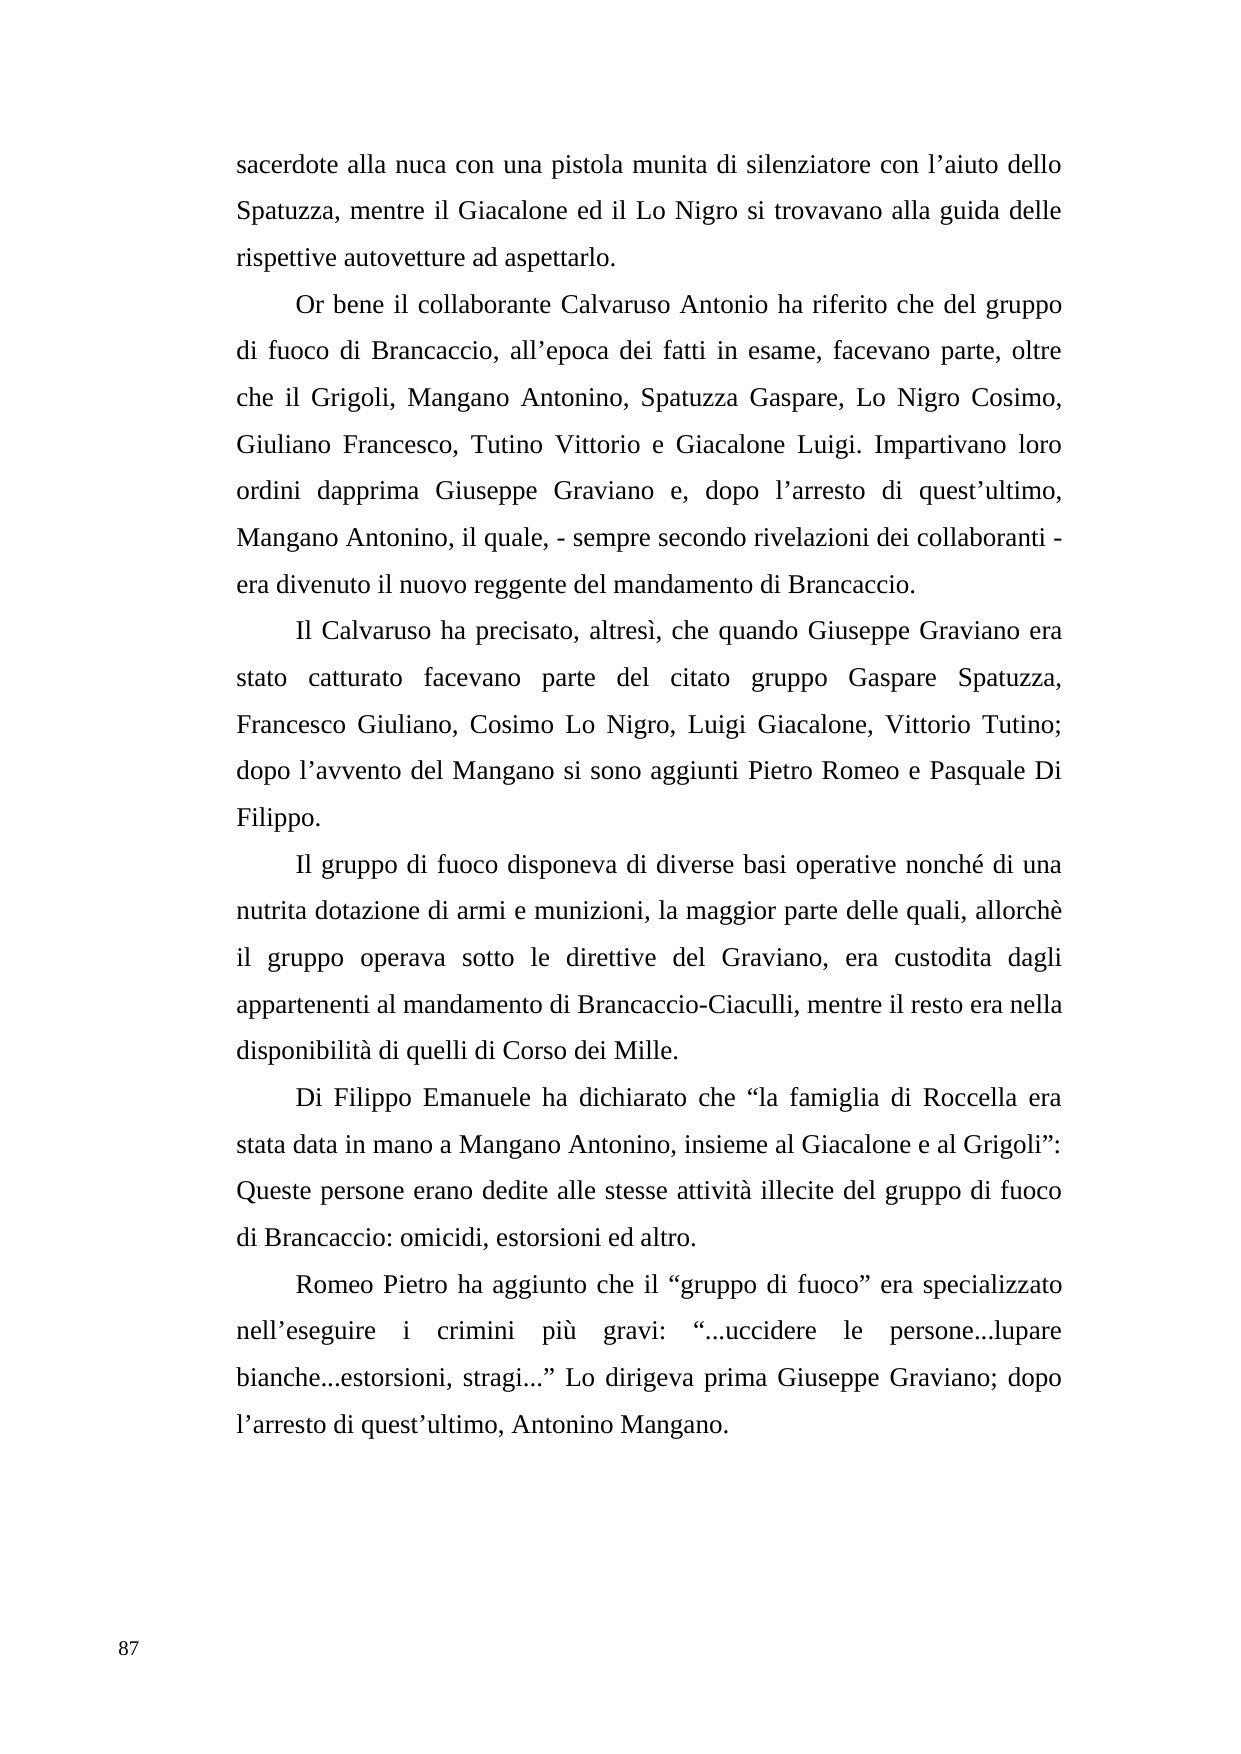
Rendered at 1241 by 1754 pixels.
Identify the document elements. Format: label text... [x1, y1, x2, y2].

text Di Filippo Emanuele ha dichiarato che “la famiglia di Roccella era stata data in mano a Mangano Antonino, insieme al Giacalone e al Grigoli”: Queste persone erano dedite alle stesse attività illecite del gruppo di fuoco di Brancaccio: omicidi, estorsioni ed altro. [236, 1081, 1063, 1252]
text Il Calvaruso ha precisato, altresì, che quando Giuseppe Graviano era stato catturato facevano parte del citato gruppo Gaspare Spatuzza, Francesco Giuliano, Cosimo Lo Nigro, Luigi Giacalone, Vittorio Tutino; dopo l’avvento del Mangano si sono aggiunti Pietro Romeo e Pasquale Di Filippo. [236, 614, 1063, 832]
text sacerdote alla nuca con una pistola munita di silenziatore con l’aiuto dello Spatuzza, mentre il Giacalone ed il Lo Nigro si trovavano alla guida delle rispettive autovetture ad aspettarlo. [236, 148, 1063, 272]
text Romeo Pietro ha aggiunto che il “gruppo di fuoco” era specializzato nell’eseguire i crimini più gravi: “...uccidere le persone...lupare bianche...estorsioni, stragi...” Lo dirigeva prima Giuseppe Graviano; dopo l’arresto di quest’ultimo, Antonino Mangano. [236, 1268, 1063, 1439]
text Il gruppo di fuoco disponeva di diverse basi operative nonché di una nutrita dotazione di armi e munizioni, la maggior parte delle quali, allorchè il gruppo operava sotto le direttive del Graviano, era custodita dagli appartenenti al mandamento di Brancaccio-Ciaculli, mentre il resto era nella disponibilità di quelli di Corso dei Mille. [236, 848, 1063, 1066]
text Or bene il collaborante Calvaruso Antonio ha riferito che del gruppo di fuoco di Brancaccio, all’epoca dei fatti in esame, facevano parte, oltre che il Grigoli, Mangano Antonino, Spatuzza Gaspare, Lo Nigro Cosimo, Giuliano Francesco, Tutino Vittorio e Giacalone Luigi. Impartivano loro ordini dapprima Giuseppe Graviano e, dopo l’arresto di quest’ultimo, Mangano Antonino, il quale, - sempre secondo rivelazioni dei collaboranti - era divenuto il nuovo reggente del mandamento di Brancaccio. [236, 288, 1063, 599]
